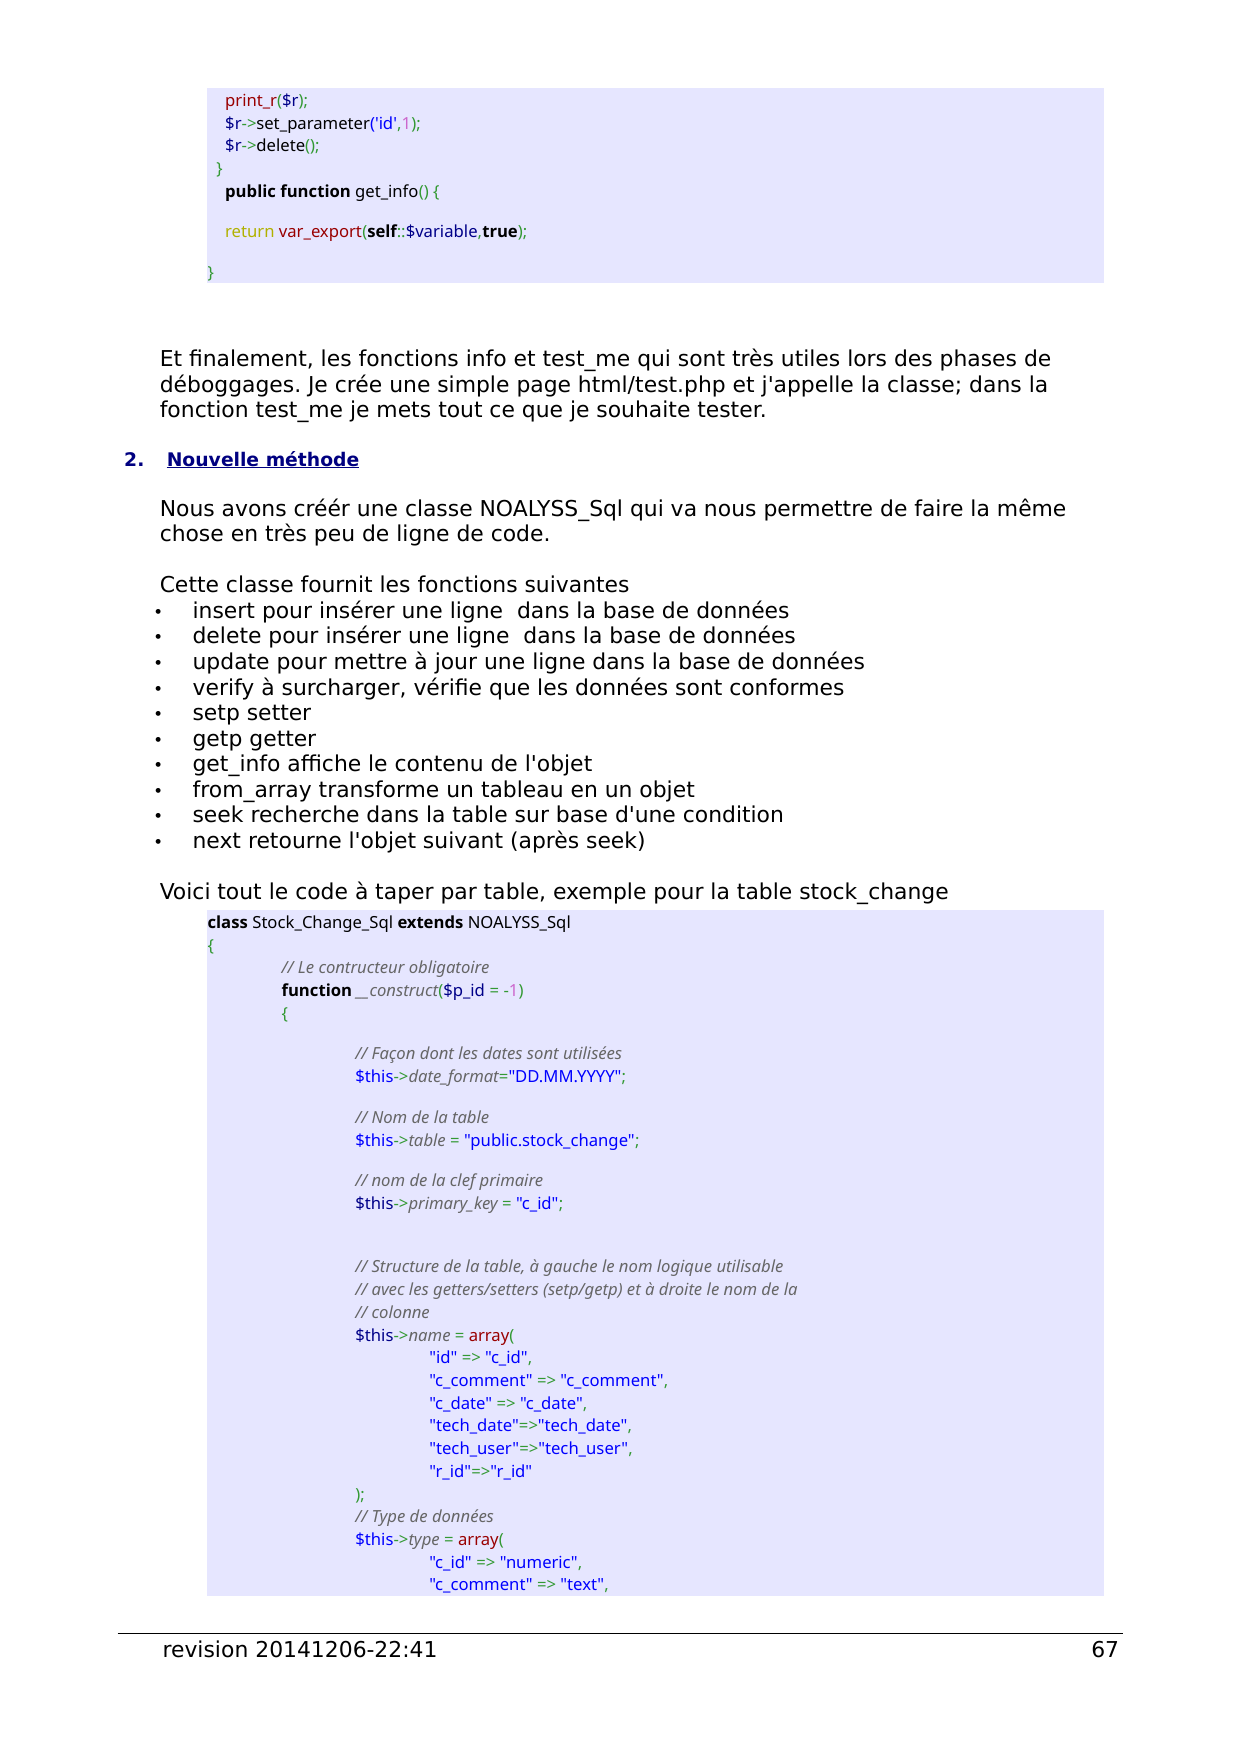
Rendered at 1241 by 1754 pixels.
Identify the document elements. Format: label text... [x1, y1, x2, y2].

subtitle Nouvelle méthode [117, 449, 1123, 471]
text print_r($r); $r->set_parameter('id',1); $r->delete(); } public function get_info() { [207, 88, 1104, 202]
text } [207, 261, 1104, 283]
text Nous avons créér une classe NOALYSS_Sql qui va nous permettre de faire la même chose en très peu de ligne de code. [159, 496, 1123, 547]
list from_array transforme un tableau en un objet [155, 777, 1123, 802]
list verify à surcharger, vérifie que les données sont conformes [155, 675, 1123, 700]
list get_info affiche le contenu de l'objet [155, 751, 1123, 777]
list update pour mettre à jour une ligne dans la base de données [155, 649, 1123, 675]
text return var_export(self::$variable,true); [207, 220, 1104, 243]
text // Nom de la table $this->table = "public.stock_change"; [207, 1105, 1104, 1151]
text // Structure de la table, à gauche le nom logique utilisable // avec les getters/setters (setp/getp) et à droite le nom de la // colonne $this->name = array( "id" => "c_id", "c_comment" => "c_comment", "c_date" => "c_date", "tech_date"=>"tech_date", "tech_user"=>"tech_user", "r_id"=>"r_id" ); // Type de données $this->type = array( "c_id" => "numeric", "c_comment" => "text", [207, 1255, 1104, 1596]
text // Façon dont les dates sont utilisées $this->date_format="DD.MM.YYYY"; [207, 1042, 1104, 1087]
list seek recherche dans la table sur base d'une condition [155, 802, 1123, 828]
list insert pour insérer une ligne dans la base de données [155, 598, 1123, 624]
list setp setter [155, 700, 1123, 726]
text Et finalement, les fonctions info et test_me qui sont très utiles lors des phases de déboggages. Je crée une simple page html/test.php et j'appelle la classe; dans la fonction test_me je mets tout ce que je souhaite tester. [159, 347, 1123, 423]
list next retourne l'objet suivant (après seek) [155, 828, 1123, 853]
list delete pour insérer une ligne dans la base de données [155, 624, 1123, 649]
text class Stock_Change_Sql extends NOALYSS_Sql { // Le contructeur obligatoire function __construct($p_id = -1) { [207, 910, 1104, 1024]
text Cette classe fournit les fonctions suivantes [159, 573, 1123, 598]
text Voici tout le code à taper par table, exemple pour la table stock_change [159, 879, 1123, 904]
text // nom de la clef primaire $this->primary_key = "c_id"; [207, 1169, 1104, 1237]
list getp getter [155, 726, 1123, 751]
